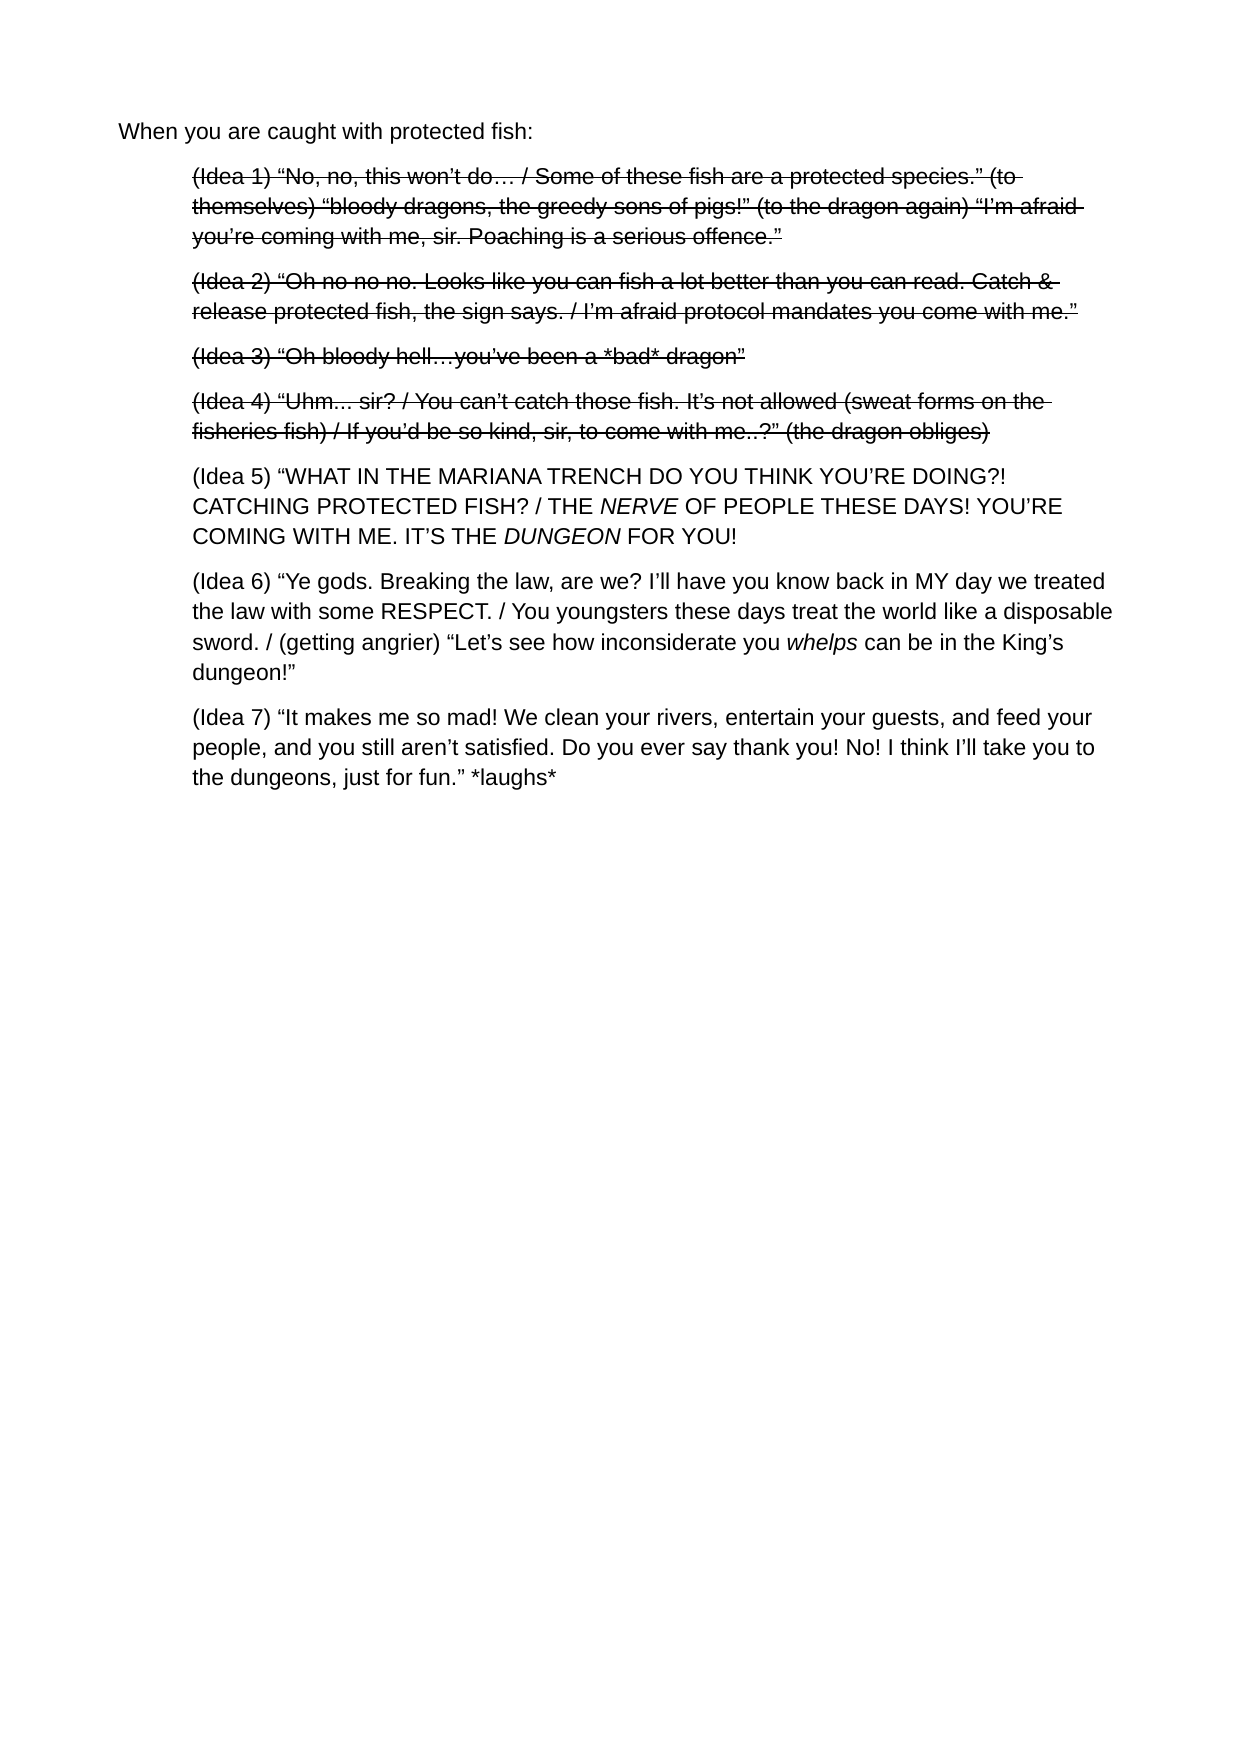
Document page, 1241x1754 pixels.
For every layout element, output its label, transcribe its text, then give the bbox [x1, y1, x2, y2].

text (Idea 5) “WHAT IN THE MARIANA TRENCH DO YOU THINK YOU’RE DOING?! CATCHING PROTECTED FISH? / THE NERVE OF PEOPLE THESE DAYS! YOU’RE COMING WITH ME. IT’S THE DUNGEON FOR YOU! [192, 463, 1122, 550]
text (Idea 3) “Oh bloody hell…you’ve been a *bad* dragon” [192, 343, 1122, 369]
text (Idea 4) “Uhm... sir? / You can’t catch those fish. It’s not allowed (sweat forms on the fisheries fish) / If you’d be so kind, sir, to come with me..?” (the dragon obliges) [192, 388, 1122, 444]
text (Idea 6) “Ye gods. Breaking the law, are we? I’ll have you know back in MY day we treated the law with some RESPECT. / You youngsters these days treat the world like a disposable sword. / (getting angrier) “Let’s see how inconsiderate you whelps can be in the King’s dungeon!” [192, 568, 1122, 685]
text (Idea 2) “Oh no no no. Looks like you can fish a lot better than you can read. Catch & release protected fish, the sign says. / I’m afraid protocol mandates you come with me.” [192, 268, 1122, 325]
text (Idea 7) “It makes me so mad! We clean your rivers, entertain your guests, and feed your people, and you still aren’t satisfied. Do you ever say thank you! No! I think I’ll take you to the dungeons, just for fun.” *laughs* [192, 703, 1122, 790]
text When you are caught with protected fish: [118, 118, 1122, 144]
text (Idea 1) “No, no, this won’t do… / Some of these fish are a protected species.” (to themselves) “bloody dragons, the greedy sons of pigs!” (to the dragon again) “I’m afraid you’re coming with me, sir. Poaching is a serious offence.” [192, 163, 1122, 250]
